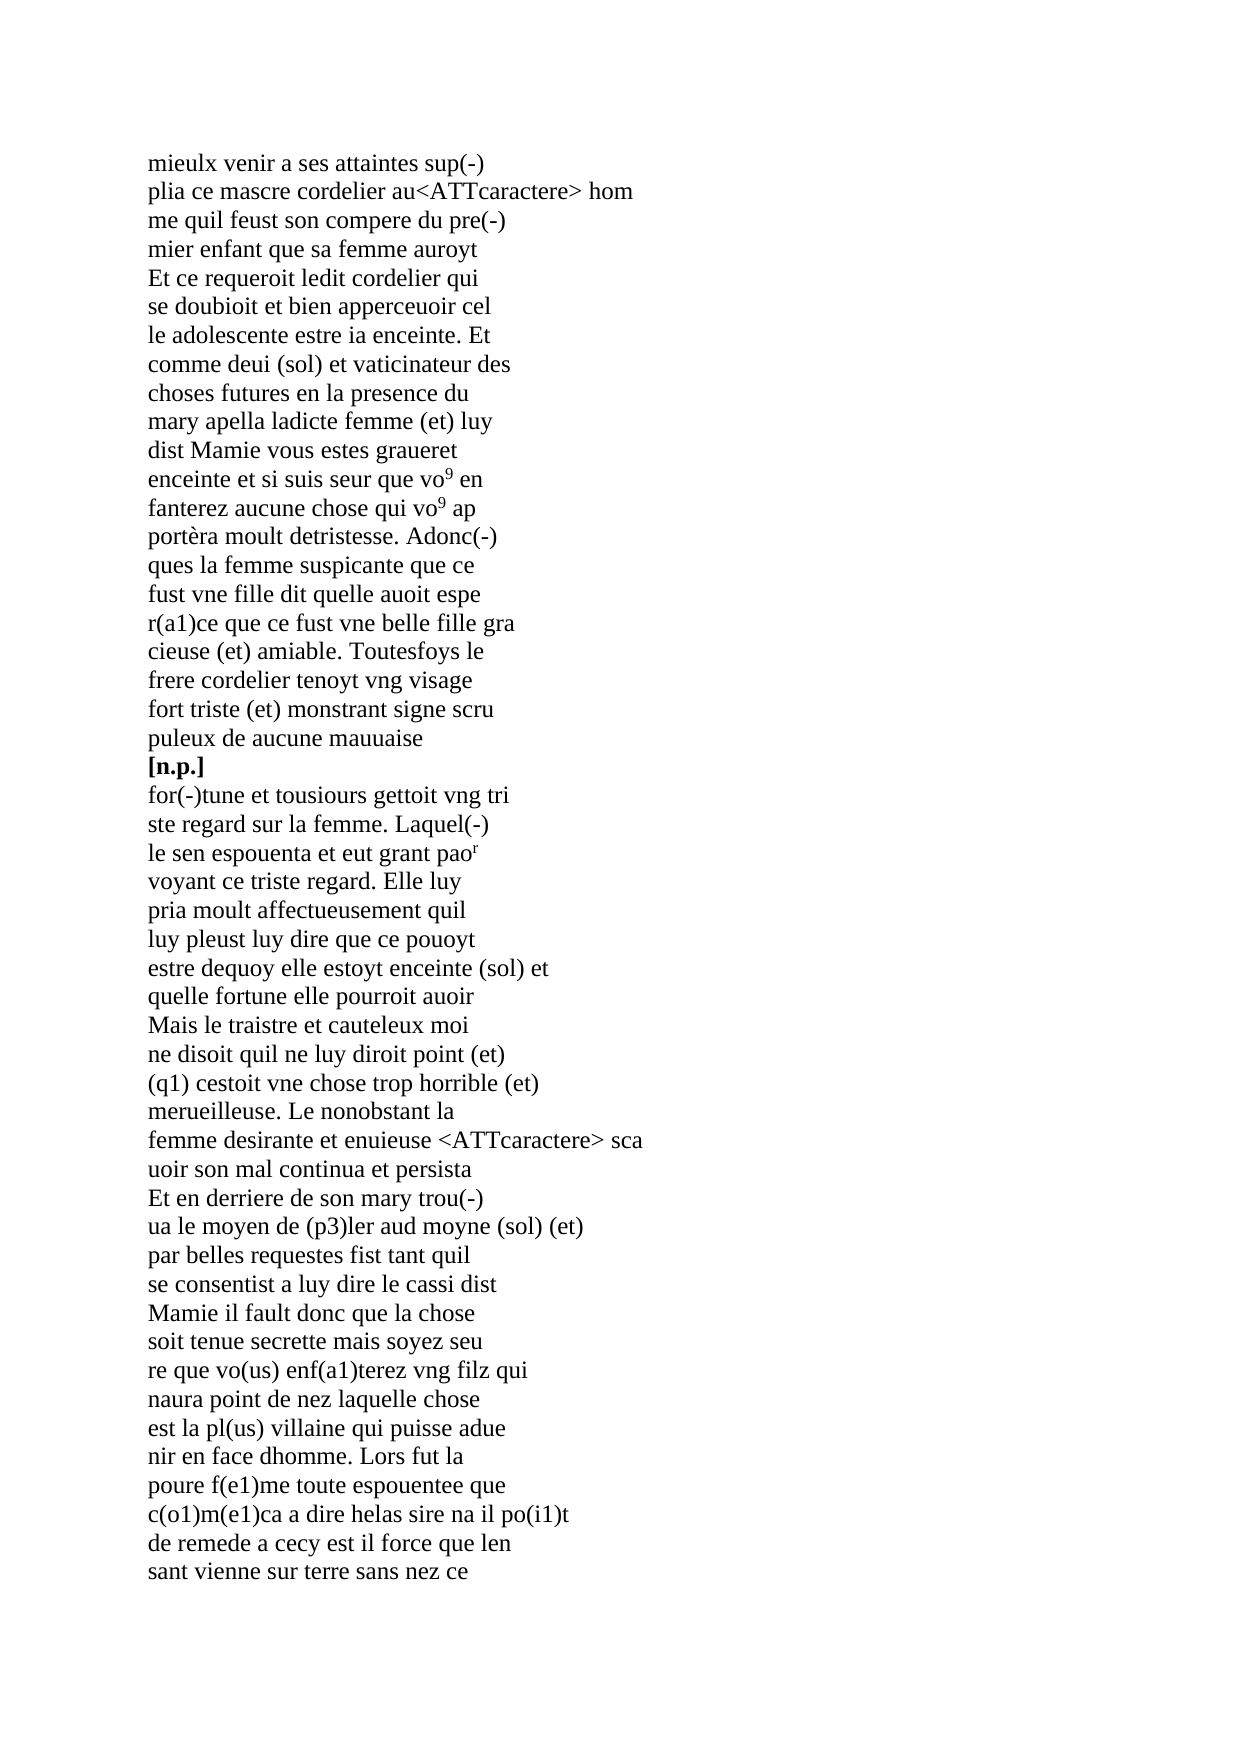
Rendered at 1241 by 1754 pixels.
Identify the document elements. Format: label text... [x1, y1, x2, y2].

text mieulx venir a ses attaintes sup(-) plia ce mascre cordelier au<ATTcaractere> hom me quil feust son compere du pre(-) mier enfant que sa femme auroyt Et ce requeroit ledit cordelier qui se doubioit et bien apperceuoir cel le adolescente estre ia enceinte. Et comme deui (sol) et vaticinateur des choses futures en la presence du mary apella ladicte femme (et) luy dist Mamie vous estes graueret enceinte et si suis seur que vo9 en fanterez aucune chose qui vo9 ap portèra moult detristesse. Adonc(-) ques la femme suspicante que ce fust vne fille dit quelle auoit espe r(a1)ce que ce fust vne belle fille gra cieuse (et) amiable. Toutesfoys le frere cordelier tenoyt vng visage fort triste (et) monstrant signe scru puleux de aucune mauuaise [n.p.] for(-)tune et tousiours gettoit vng tri ste regard sur la femme. Laquel(-) le sen espouenta et eut grant paor voyant ce triste regard. Elle luy pria moult affectueusement quil luy pleust luy dire que ce pouoyt estre dequoy elle estoyt enceinte (sol) et quelle fortune elle pourroit auoir Mais le traistre et cauteleux moi ne disoit quil ne luy diroit point (et) (q1) cestoit vne chose trop horrible (et) merueilleuse. Le nonobstant la femme desirante et enuieuse <ATTcaractere> sca uoir son mal continua et persista Et en derriere de son mary trou(-) ua le moyen de (p3)ler aud moyne (sol) (et) par belles requestes fist tant quil se consentist a luy dire le cassi dist Mamie il fault donc que la chose soit tenue secrette mais soyez seu re que vo(us) enf(a1)terez vng filz qui naura point de nez laquelle chose est la pl(us) villaine qui puisse adue nir en face dhomme. Lors fut la poure f(e1)me toute espouentee que c(o1)m(e1)ca a dire helas sire na il po(i1)t de remede a cecy est il force que len sant vienne sur terre sans nez ce [148, 148, 1093, 1585]
